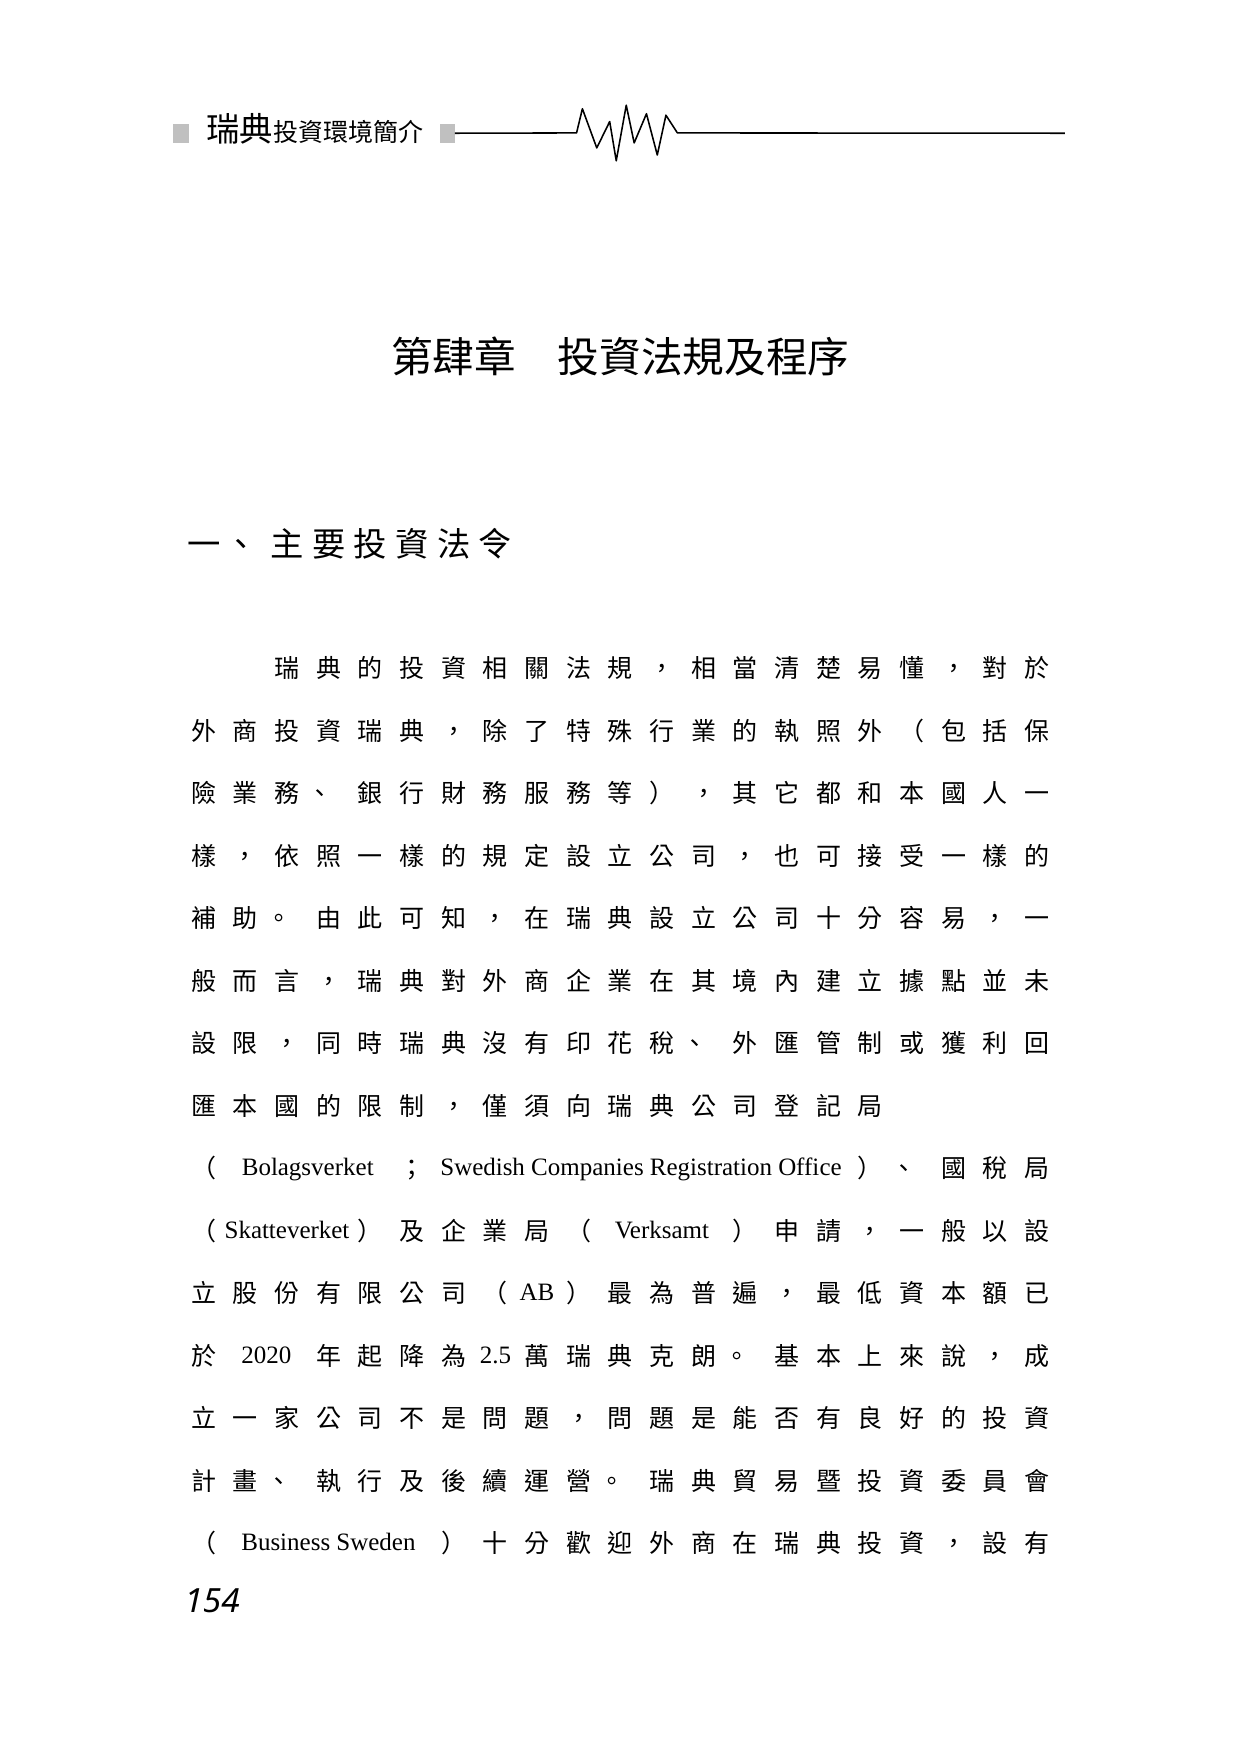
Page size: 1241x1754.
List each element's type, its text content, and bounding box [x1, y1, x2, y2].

text 瑞典的投資相關法規，相當清楚易懂，對於外商投資瑞典，除了特殊行業的執照外（包括保險業務、銀行財務服務等），其它都和本國人一樣，依照一樣的規定設立公司，也可接受一樣的補助。由此可知，在瑞典設立公司十分容易，一般而言，瑞典對外商企業在其境內建立據點並未設限，同時瑞典沒有印花稅、外匯管制或獲利回匯本國的限制，僅須向瑞典公司登記局（Bolagsverket；Swedish Companies Registration Office）、國稅局（Skatteverket）及企業局（Verksamt）申請，一般以設立股份有限公司（AB）最為普遍，最低資本額已於2020年起降為2.5萬瑞典克朗。基本上來說，成立一家公司不是問題，問題是能否有良好的投資計畫、執行及後續運營。瑞典貿易暨投資委員會（Business Sweden）十分歡迎外商在瑞典投資，設有 [183, 625, 1058, 1563]
text 一、主要投資法令 [183, 500, 1058, 563]
text 第肆章 投資法規及程序 [183, 313, 1058, 375]
